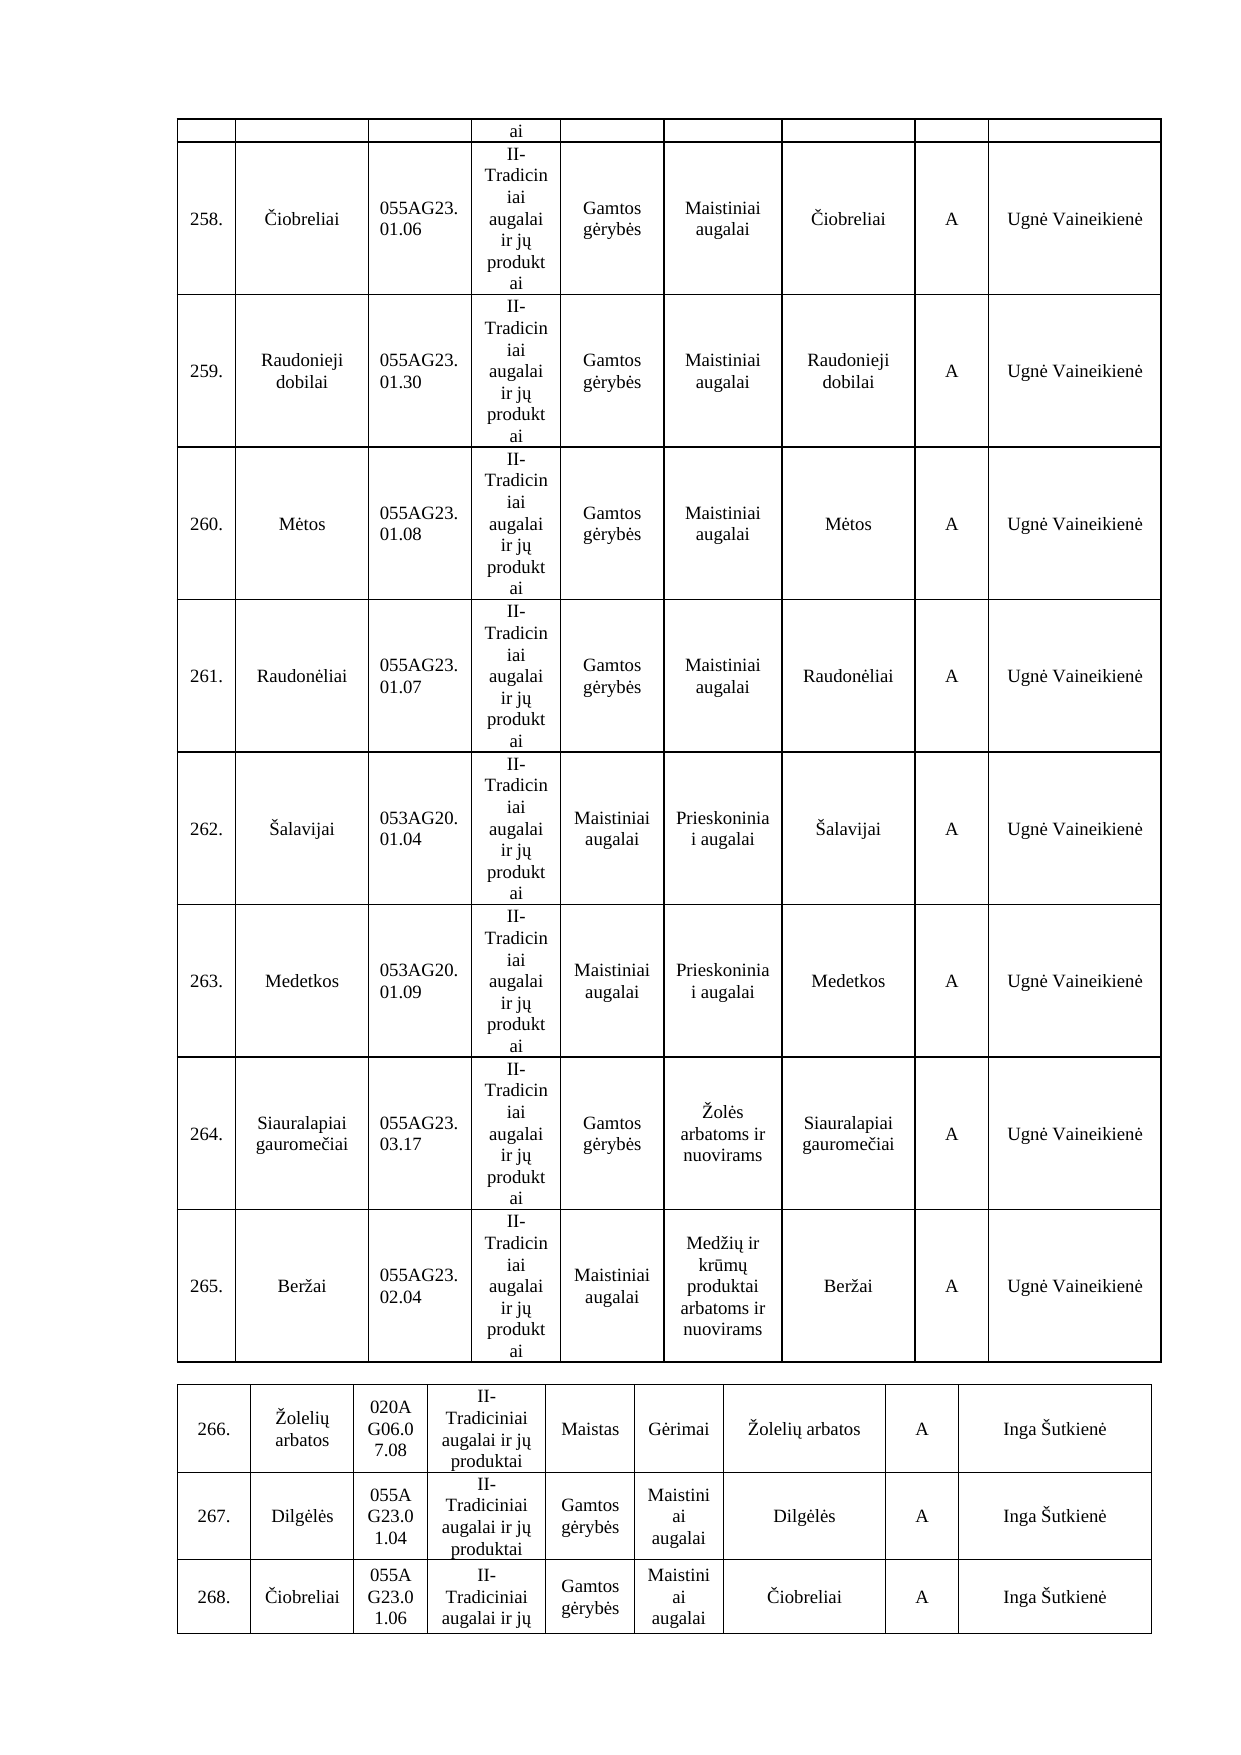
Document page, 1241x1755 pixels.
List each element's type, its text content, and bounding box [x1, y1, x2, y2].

table_cell Inga Šutkienė [959, 1560, 1151, 1633]
table_cell Šalavijai [236, 753, 368, 904]
table_cell Prieskoniniai augalai [665, 753, 781, 904]
table_cell [178, 120, 235, 141]
table_cell 055AG23.03.17 [369, 1058, 471, 1209]
table_cell II-Tradiciniai augalai ir jų produktai [472, 1210, 560, 1361]
table_cell Medžių ir krūmų produktai arbatoms ir nuovirams [665, 1210, 781, 1361]
table_cell Inga Šutkienė [959, 1473, 1151, 1559]
table_cell [236, 120, 368, 141]
table_cell Maistiniai augalai [665, 143, 781, 294]
table_cell II-Tradiciniai augalai ir jų produktai [472, 753, 560, 904]
table_cell Dilgėlės [251, 1473, 353, 1559]
table_cell Gamtos gėrybės [561, 600, 663, 751]
table_cell 055AG23.02.04 [369, 1210, 471, 1361]
table_cell 055AG23.01.04 [354, 1473, 427, 1559]
table_cell Medetkos [236, 905, 368, 1056]
table_cell A [916, 753, 988, 904]
table_cell A [916, 905, 988, 1056]
table_cell Gamtos gėrybės [561, 1058, 663, 1209]
table_cell 261. [178, 600, 235, 751]
table_cell Gamtos gėrybės [561, 143, 663, 294]
table_cell 258. [178, 143, 235, 294]
table_cell Ugnė Vaineikienė [989, 905, 1160, 1056]
table_cell [783, 120, 914, 141]
table_cell 263. [178, 905, 235, 1056]
table_cell 055AG23.01.30 [369, 295, 471, 446]
table_header A [886, 1385, 958, 1472]
table_header 266. [178, 1385, 250, 1472]
table_cell II-Tradiciniai augalai ir jų produktai [428, 1473, 545, 1559]
table_header 020AG06.07.08 [354, 1385, 427, 1472]
table_cell 260. [178, 448, 235, 599]
table_cell Gamtos gėrybės [561, 448, 663, 599]
table_header Žolelių arbatos [251, 1385, 353, 1472]
table_header Gėrimai [635, 1385, 723, 1472]
table_cell 264. [178, 1058, 235, 1209]
table_cell [665, 120, 781, 141]
table_cell A [916, 143, 988, 294]
table_cell Maistiniai augalai [561, 1210, 663, 1361]
table_cell Maistiniai augalai [635, 1560, 723, 1633]
table_cell 053AG20.01.09 [369, 905, 471, 1056]
table_header II-Tradiciniai augalai ir jų produktai [428, 1385, 545, 1472]
table_cell Beržai [783, 1210, 914, 1361]
table_cell Čiobreliai [724, 1560, 885, 1633]
table_cell ai [472, 120, 560, 141]
table_cell Ugnė Vaineikienė [989, 753, 1160, 904]
table_cell A [916, 448, 988, 599]
table_cell Čiobreliai [251, 1560, 353, 1633]
table_cell Čiobreliai [236, 143, 368, 294]
table_cell Mėtos [236, 448, 368, 599]
table_cell 259. [178, 295, 235, 446]
table_cell 055AG23.01.07 [369, 600, 471, 751]
table_cell II-Tradiciniai augalai ir jų produktai [472, 600, 560, 751]
table_cell Čiobreliai [783, 143, 914, 294]
table_cell Ugnė Vaineikienė [989, 295, 1160, 446]
table_cell 265. [178, 1210, 235, 1361]
table_header Maistas [546, 1385, 634, 1472]
table_cell [369, 120, 471, 141]
table_cell [989, 120, 1160, 141]
table_cell Maistiniai augalai [561, 753, 663, 904]
table_cell II-Tradiciniai augalai ir jų [428, 1560, 545, 1633]
table_cell Žolės arbatoms ir nuovirams [665, 1058, 781, 1209]
table_header Inga Šutkienė [959, 1385, 1151, 1472]
table_cell Mėtos [783, 448, 914, 599]
table_cell Raudonėliai [783, 600, 914, 751]
table_cell 055AG23.01.06 [369, 143, 471, 294]
table_cell Maistiniai augalai [665, 448, 781, 599]
table_cell Raudonėliai [236, 600, 368, 751]
table_cell Maistiniai augalai [561, 905, 663, 1056]
table_cell II-Tradiciniai augalai ir jų produktai [472, 1058, 560, 1209]
table_cell [561, 120, 663, 141]
table_cell 053AG20.01.04 [369, 753, 471, 904]
table_cell Medetkos [783, 905, 914, 1056]
table_cell II-Tradiciniai augalai ir jų produktai [472, 448, 560, 599]
table_cell Prieskoniniai augalai [665, 905, 781, 1056]
table_cell Ugnė Vaineikienė [989, 448, 1160, 599]
table_cell II-Tradiciniai augalai ir jų produktai [472, 295, 560, 446]
table_cell A [916, 295, 988, 446]
table_header Žolelių arbatos [724, 1385, 885, 1472]
table_cell Gamtos gėrybės [561, 295, 663, 446]
table_cell Siauralapiai gauromečiai [783, 1058, 914, 1209]
table_cell Maistiniai augalai [635, 1473, 723, 1559]
table_cell 055AG23.01.08 [369, 448, 471, 599]
table_cell A [916, 600, 988, 751]
table_cell Gamtos gėrybės [546, 1560, 634, 1633]
table_cell Ugnė Vaineikienė [989, 1210, 1160, 1361]
table_cell Maistiniai augalai [665, 600, 781, 751]
table_cell Gamtos gėrybės [546, 1473, 634, 1559]
table_cell A [916, 1058, 988, 1209]
table_cell A [916, 1210, 988, 1361]
table_cell Ugnė Vaineikienė [989, 600, 1160, 751]
table_cell Šalavijai [783, 753, 914, 904]
table_cell 262. [178, 753, 235, 904]
table_cell 055AG23.01.06 [354, 1560, 427, 1633]
table_cell Ugnė Vaineikienė [989, 1058, 1160, 1209]
table_cell Maistiniai augalai [665, 295, 781, 446]
table_cell Siauralapiai gauromečiai [236, 1058, 368, 1209]
table_cell II-Tradiciniai augalai ir jų produktai [472, 143, 560, 294]
table_cell A [886, 1560, 958, 1633]
table_cell Dilgėlės [724, 1473, 885, 1559]
table_cell [916, 120, 988, 141]
table_cell Beržai [236, 1210, 368, 1361]
table_cell 267. [178, 1473, 250, 1559]
table_cell II-Tradiciniai augalai ir jų produktai [472, 905, 560, 1056]
table_cell Raudonieji dobilai [236, 295, 368, 446]
table_cell Ugnė Vaineikienė [989, 143, 1160, 294]
table_cell 268. [178, 1560, 250, 1633]
table_cell Raudonieji dobilai [783, 295, 914, 446]
table_cell A [886, 1473, 958, 1559]
